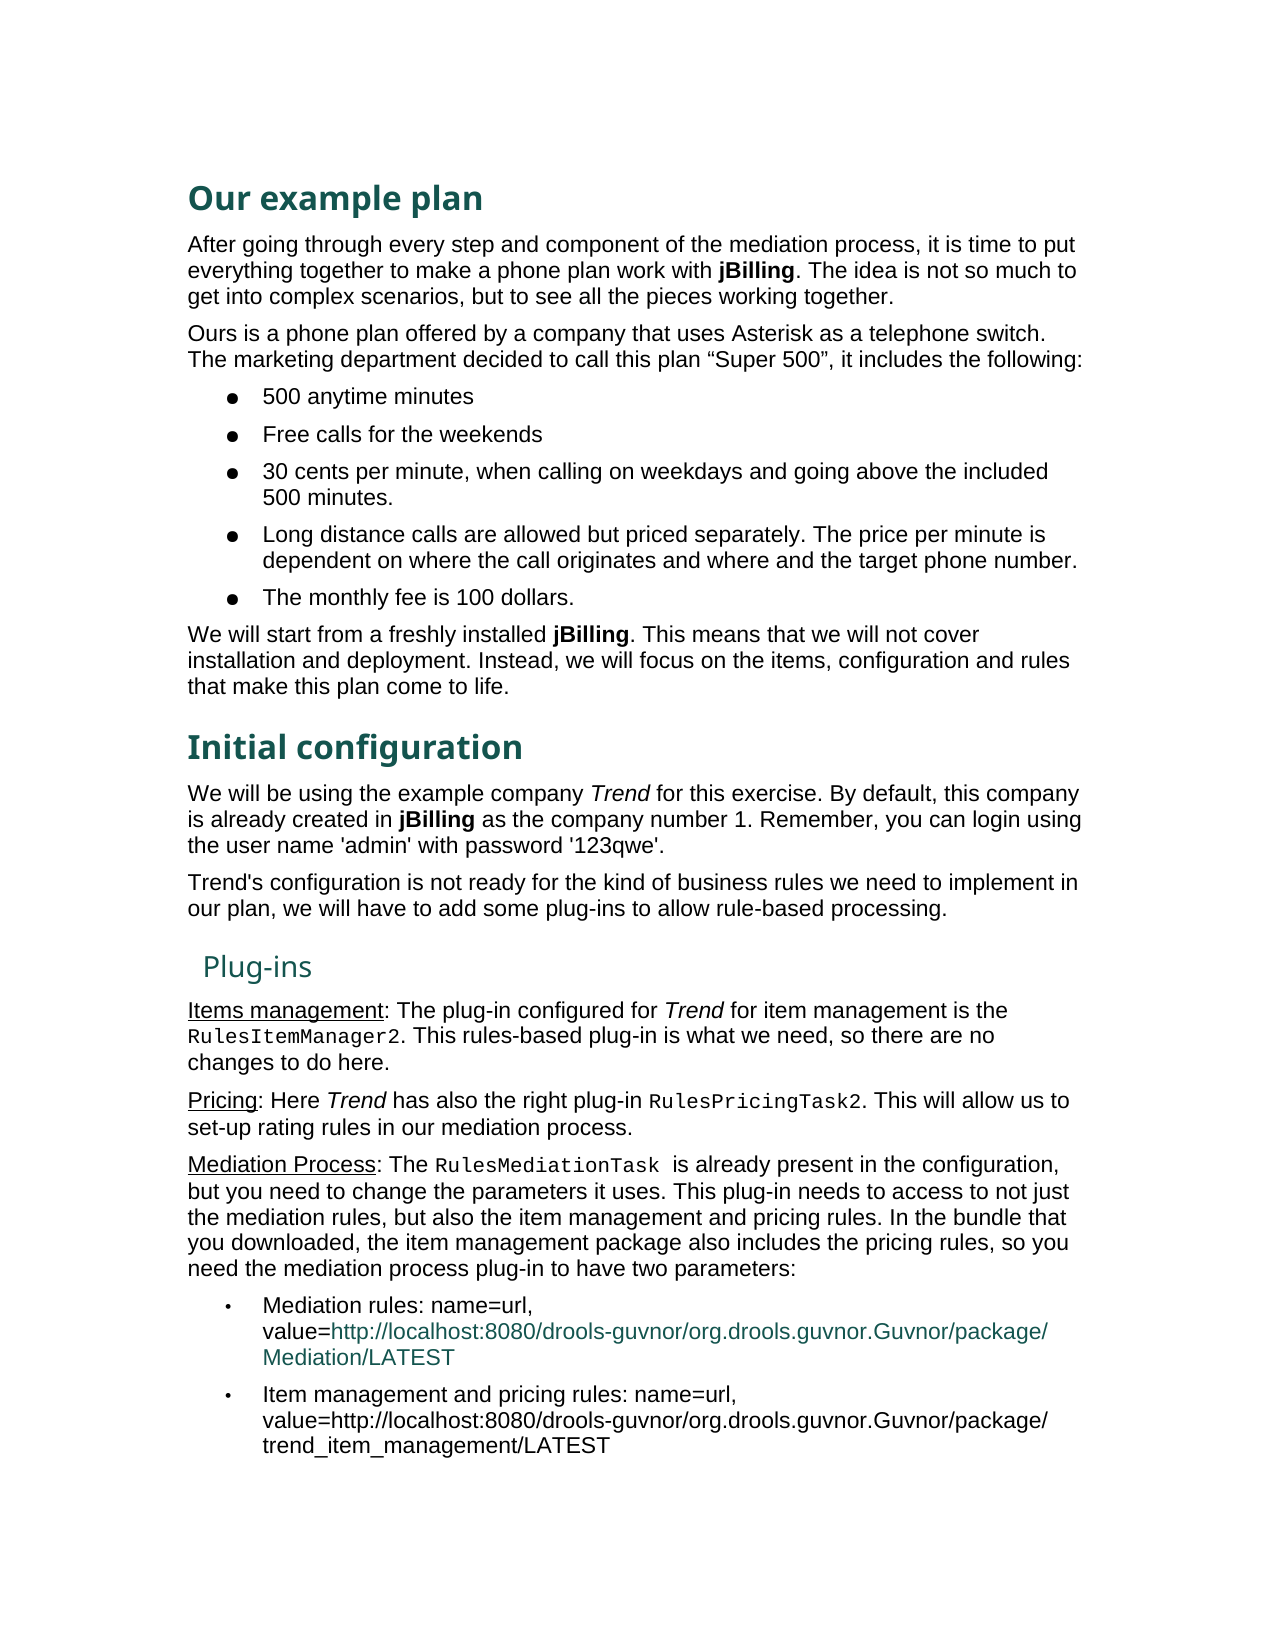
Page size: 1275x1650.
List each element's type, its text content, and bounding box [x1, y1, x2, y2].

text We will start from a freshly installed jBilling. This means that we will not cover installation and deployment. Instead, we will focus on the items, configuration and rules that make this plan come to life. [187, 622, 1087, 699]
list 30 cents per minute, when calling on weekdays and going above the included 500 minutes. [225, 459, 1087, 510]
list Free calls for the weekends [225, 421, 1087, 447]
text Items management: The plug-in configured for Trend for item management is the RulesItemManager2. This rules-based plug-in is what we need, so there are no changes to do here. [187, 997, 1087, 1076]
list 500 anytime minutes [225, 384, 1087, 409]
subtitle Plug-ins [202, 946, 1087, 986]
text After going through every step and component of the mediation process, it is time to put everything together to make a phone plan work with jBilling. The idea is not so much to get into complex scenarios, but to see all the pieces working together. [187, 232, 1087, 309]
list Mediation rules: name=url, value=http://localhost:8080/drools-guvnor/org.drools.guvnor.Guvnor/package/Mediation/LATEST [225, 1293, 1087, 1370]
text Ours is a phone plan offered by a company that uses Asterisk as a telephone switch. The marketing department decided to call this plan “Super 500”, it includes the following: [187, 321, 1087, 372]
subtitle Our example plan [187, 175, 1087, 220]
list The monthly fee is 100 dollars. [225, 585, 1087, 610]
text Mediation Process: The RulesMediationTask is already present in the configuration, but you need to change the parameters it uses. This plug-in needs to access to not just the mediation rules, but also the item management and pricing rules. In the bundle that you downloaded, the item management package also includes the pricing rules, so you need the mediation process plug-in to have two parameters: [187, 1152, 1087, 1281]
text Trend's configuration is not ready for the kind of business rules we need to implement in our plan, we will have to add some plug-ins to allow rule-based processing. [187, 870, 1087, 921]
subtitle Initial configuration [187, 724, 1087, 769]
text Pricing: Here Trend has also the right plug-in RulesPricingTask2. This will allow us to set-up rating rules in our mediation process. [187, 1087, 1087, 1140]
text We will be using the example company Trend for this exercise. By default, this company is already created in jBilling as the company number 1. Remember, you can login using the user name 'admin' with password '123qwe'. [187, 781, 1087, 858]
list Long distance calls are allowed but priced separately. The price per minute is dependent on where the call originates and where and the target phone number. [225, 522, 1087, 573]
list Item management and pricing rules: name=url, value=http://localhost:8080/drools-guvnor/org.drools.guvnor.Guvnor/package/trend_item_management/LATEST [225, 1382, 1087, 1459]
